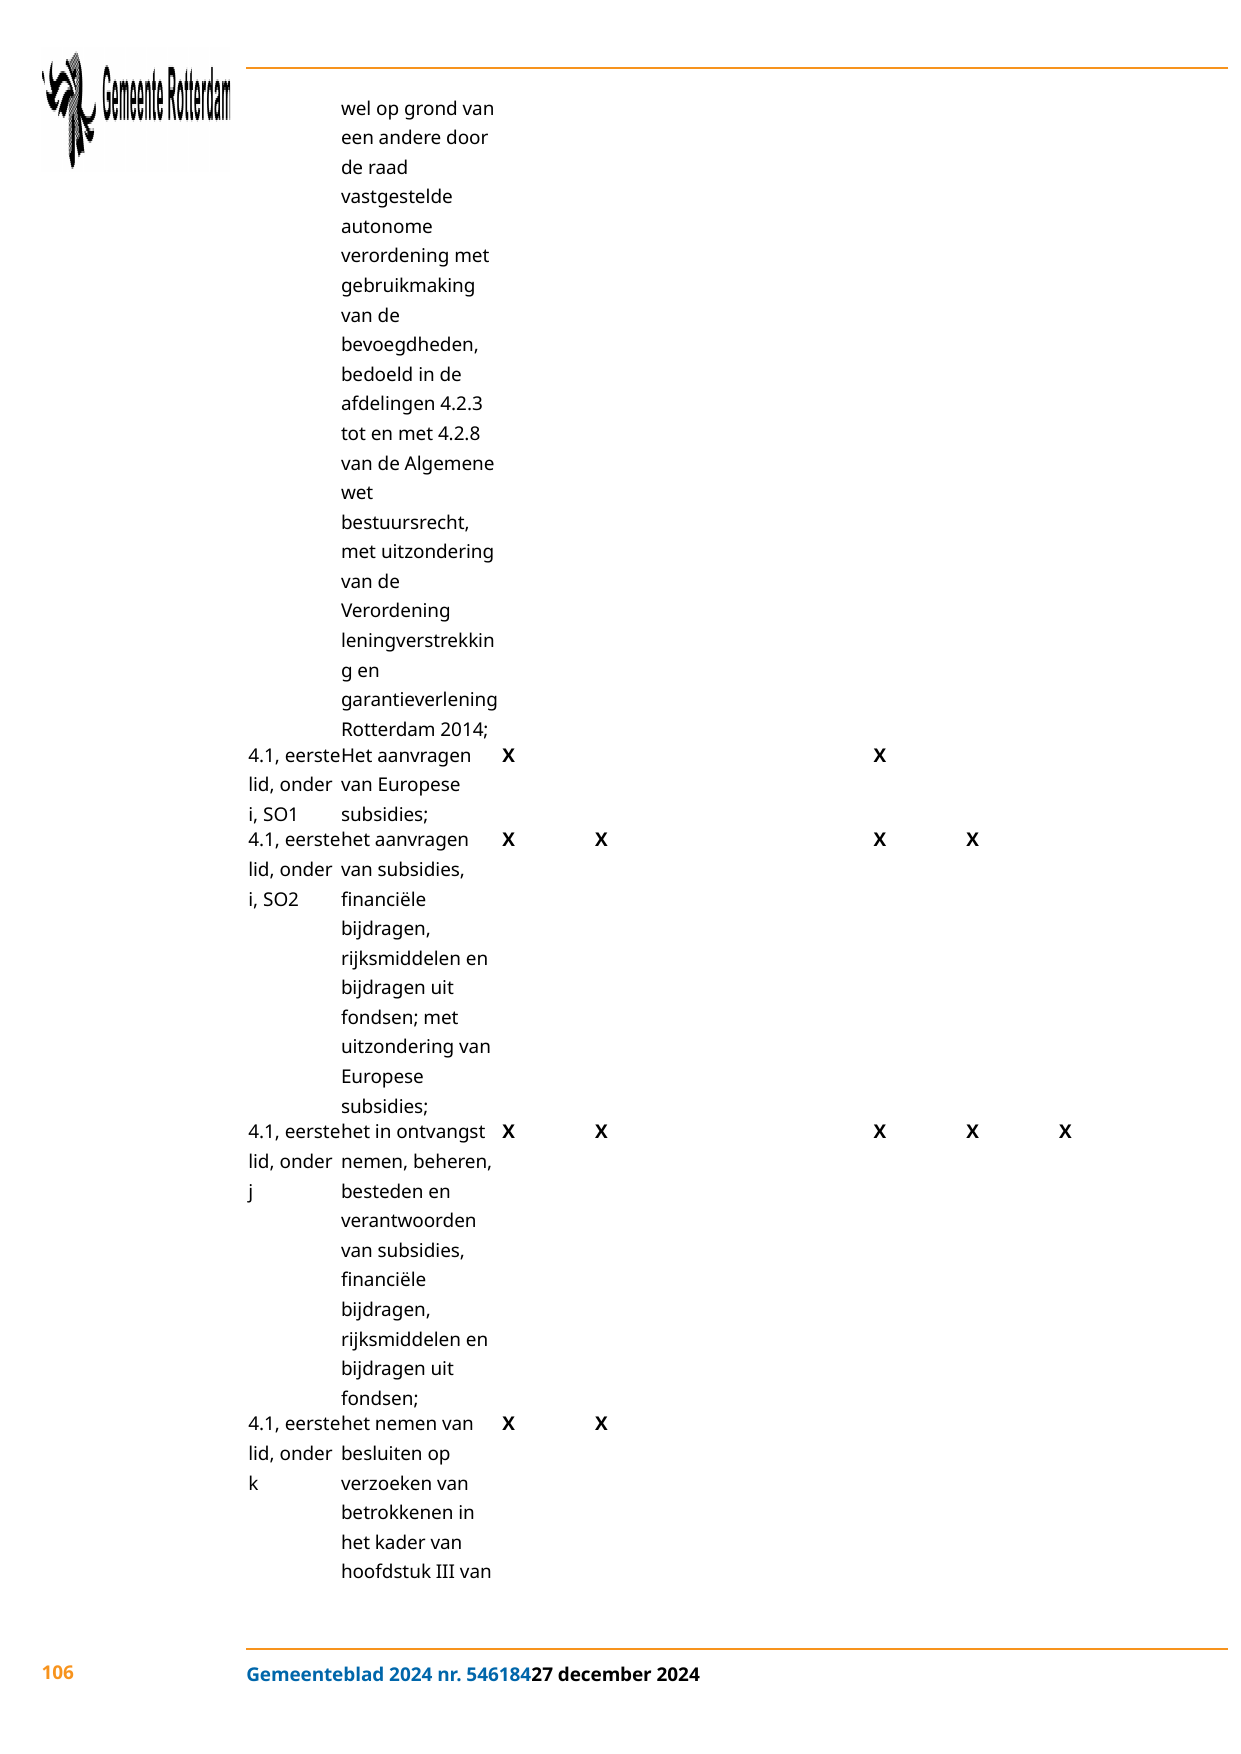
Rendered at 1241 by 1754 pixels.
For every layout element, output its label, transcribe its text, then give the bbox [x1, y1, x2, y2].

table_cell [502, 95, 595, 742]
table_cell [595, 95, 688, 742]
table_cell 4.1, eerste lid, onder i, SO1 [248, 742, 341, 827]
table_cell Het aanvragen van Europese subsidies; [341, 742, 502, 827]
table_cell het aanvragen van subsidies, financiële bijdragen, rijksmiddelen en bijdragen uit fondsen; met uitzondering van Europese subsidies; [341, 827, 502, 1119]
table_cell X [966, 827, 1059, 1119]
table_cell [966, 742, 1059, 827]
table_cell [873, 95, 966, 742]
table_cell [688, 1411, 780, 1584]
table_cell het nemen van besluiten op verzoeken van betrokkenen in het kader van hoofdstuk III van [341, 1411, 502, 1584]
table_cell [780, 1411, 873, 1584]
table_cell X [873, 1119, 966, 1411]
table_cell X [595, 827, 688, 1119]
table_cell X [502, 827, 595, 1119]
table_cell [1059, 827, 1152, 1119]
table_cell het in ontvangst nemen, beheren, besteden en verantwoorden van subsidies, financiële bijdragen, rijksmiddelen en bijdragen uit fondsen; [341, 1119, 502, 1411]
table_cell X [966, 1119, 1059, 1411]
table_cell [1059, 95, 1152, 742]
table_cell 4.1, eerste lid, onder k [248, 1411, 341, 1584]
table_cell wel op grond van een andere door de raad vastgestelde autonome verordening met gebruikmaking van de bevoegdheden, bedoeld in de afdelingen 4.2.3 tot en met 4.2.8 van de Algemene wet bestuursrecht, met uitzondering van de Verordening leningverstrekking en garantieverlening Rotterdam 2014; [341, 95, 502, 742]
picture [41, 47, 231, 172]
table_cell X [595, 1411, 688, 1584]
table_cell [688, 1119, 780, 1411]
table_cell [966, 95, 1059, 742]
table_cell [688, 742, 780, 827]
table_cell [780, 827, 873, 1119]
table_cell [873, 1411, 966, 1584]
table_cell [966, 1411, 1059, 1584]
table_cell X [595, 1119, 688, 1411]
table_cell X [502, 1411, 595, 1584]
table_cell X [502, 1119, 595, 1411]
table_cell [1059, 1411, 1152, 1584]
table_cell X [873, 827, 966, 1119]
table_cell X [502, 742, 595, 827]
table_cell [780, 95, 873, 742]
table_cell X [1059, 1119, 1152, 1411]
table_cell [780, 742, 873, 827]
table_cell X [873, 742, 966, 827]
table_cell [1059, 742, 1152, 827]
table_cell 4.1, eerste lid, onder i, SO2 [248, 827, 341, 1119]
table_cell 4.1, eerste lid, onder j [248, 1119, 341, 1411]
table_cell [248, 95, 341, 742]
table_cell [780, 1119, 873, 1411]
table_cell [688, 827, 780, 1119]
table_cell [595, 742, 688, 827]
table_cell [688, 95, 780, 742]
